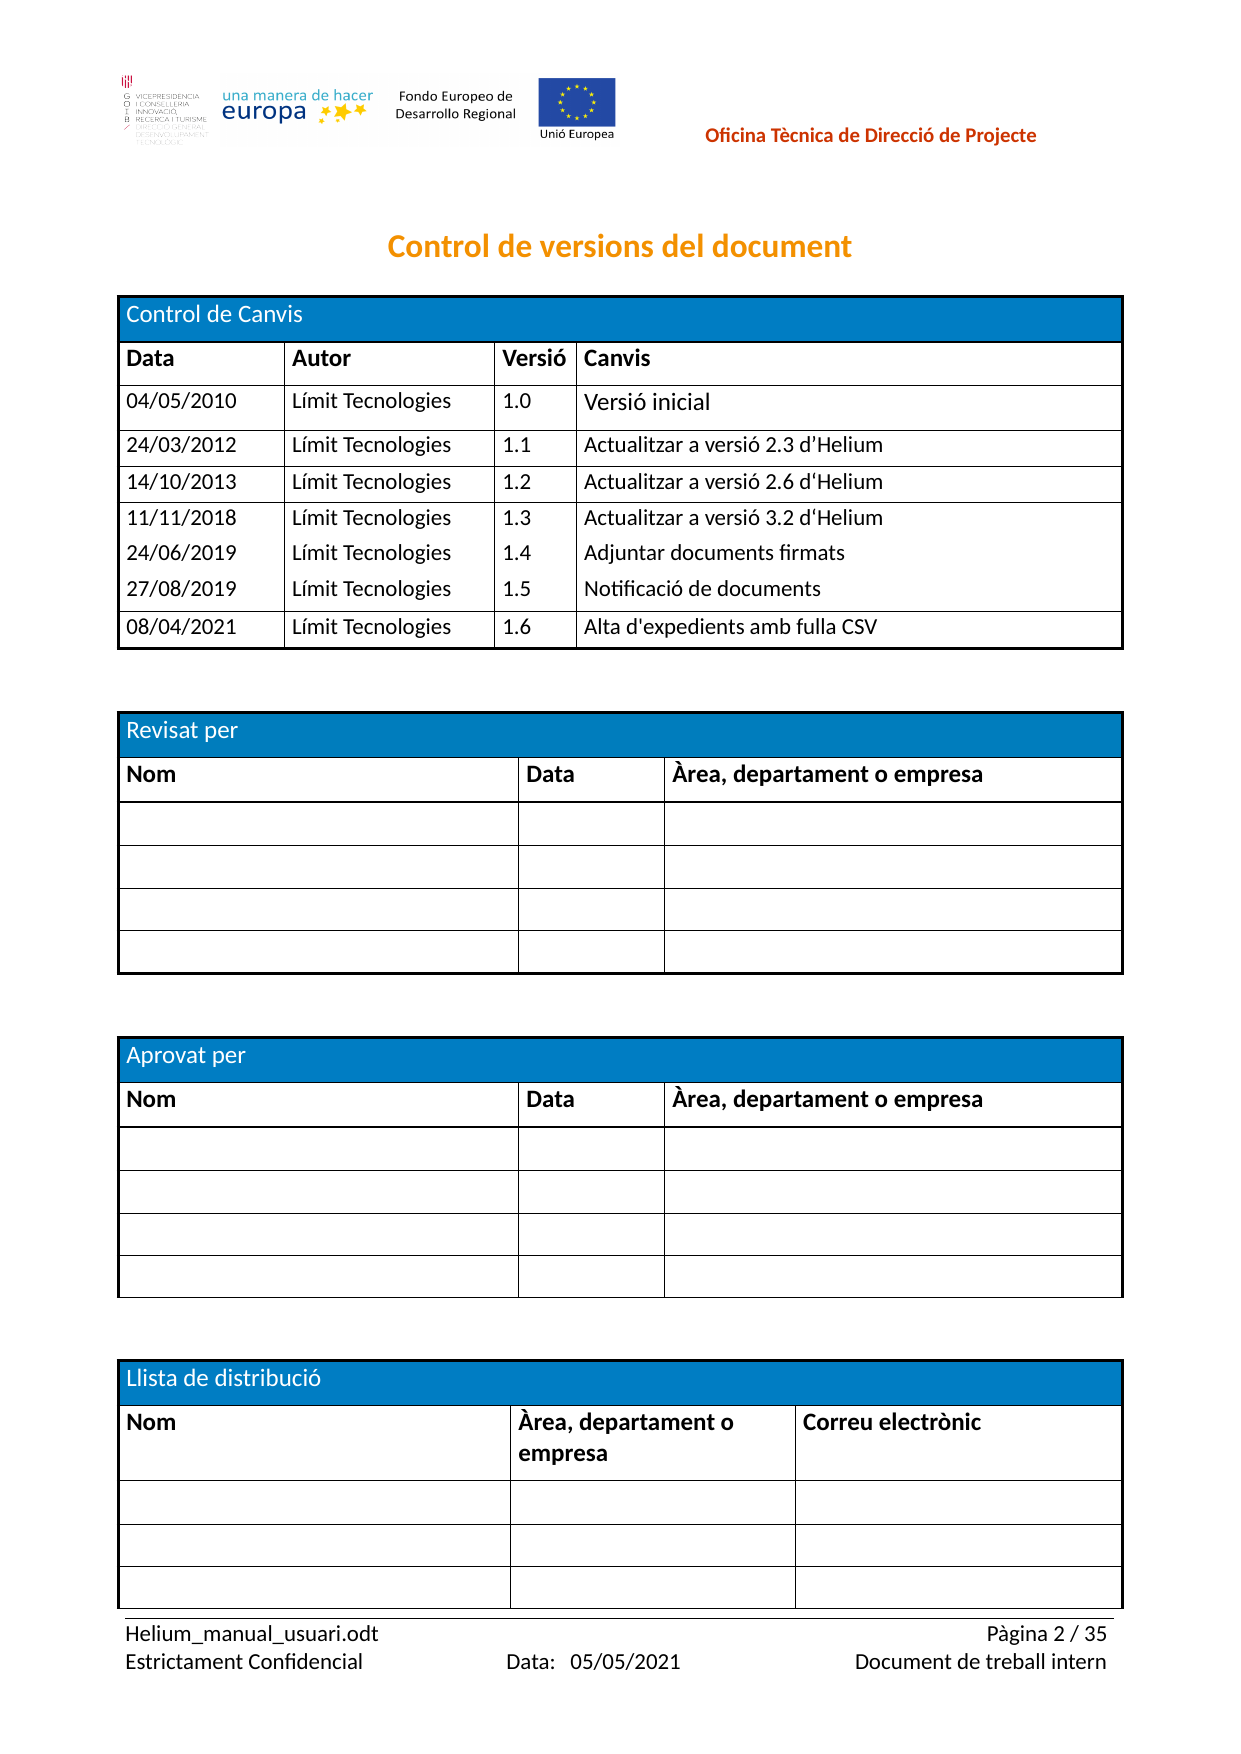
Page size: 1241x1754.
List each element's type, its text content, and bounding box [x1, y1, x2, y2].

subtitle Control de versions del document [118, 225, 1122, 266]
table_cell [120, 1171, 518, 1213]
table_cell 1.6 [495, 612, 576, 647]
table_cell 1.3 [495, 503, 576, 538]
table_cell 24/03/2012 [120, 431, 284, 466]
table_cell Àrea, departament o empresa [665, 758, 1121, 801]
table_cell 1.2 [495, 467, 576, 502]
table_cell [519, 889, 664, 930]
table_cell [665, 846, 1121, 888]
table_cell [120, 1256, 518, 1297]
table_cell [796, 1567, 1121, 1608]
table_cell Correu electrònic [796, 1406, 1121, 1480]
picture [118, 73, 213, 147]
table_cell [665, 1171, 1121, 1213]
table_cell [120, 1567, 510, 1608]
table_cell [519, 846, 664, 888]
table_cell [665, 1256, 1121, 1297]
table_cell Nom [120, 1083, 518, 1126]
table_header Revisat per [120, 714, 1121, 757]
table_cell Límit Tecnologies [285, 467, 494, 502]
table_cell [120, 803, 518, 845]
table_cell Canvis [577, 343, 1121, 385]
table_cell Adjuntar documents firmats [577, 538, 1121, 574]
table_cell [120, 1214, 518, 1255]
table_cell 1.4 [495, 538, 576, 574]
table_cell Autor [285, 343, 494, 385]
picture [219, 73, 621, 147]
table_cell [511, 1481, 795, 1524]
table_cell [665, 1214, 1121, 1255]
table_cell [519, 1128, 664, 1170]
table_cell Límit Tecnologies [285, 386, 494, 429]
table_cell 24/06/2019 [120, 538, 284, 574]
table_cell Límit Tecnologies [285, 431, 494, 466]
table_cell Límit Tecnologies [285, 503, 494, 538]
table_cell [519, 931, 664, 972]
table_cell Versió inicial [577, 386, 1121, 429]
table_cell Nom [120, 1406, 510, 1480]
table_cell Límit Tecnologies [285, 538, 494, 574]
table_cell [120, 846, 518, 888]
table_cell Àrea, departament o empresa [511, 1406, 795, 1480]
table_header Control de Canvis [120, 298, 1121, 341]
table_cell Límit Tecnologies [285, 575, 494, 611]
table_cell Límit Tecnologies [285, 612, 494, 647]
table_cell [796, 1481, 1121, 1524]
table_cell Versió [495, 343, 576, 385]
table_header Aprovat per [120, 1039, 1121, 1082]
table_cell 14/10/2013 [120, 467, 284, 502]
table_cell Nom [120, 758, 518, 801]
table_cell Notificació de documents [577, 575, 1121, 611]
table_cell [120, 931, 518, 972]
table_header Llista de distribució [120, 1362, 1121, 1405]
table_cell Data [519, 758, 664, 801]
table_cell Actualitzar a versió 3.2 d‘Helium [577, 503, 1121, 538]
table_cell [120, 889, 518, 930]
table_cell 08/04/2021 [120, 612, 284, 647]
table_cell Alta d'expedients amb fulla CSV [577, 612, 1121, 647]
table_cell Data [120, 343, 284, 385]
table_cell [519, 1256, 664, 1297]
table_cell Data [519, 1083, 664, 1126]
table_cell [665, 1128, 1121, 1170]
table_cell [519, 1171, 664, 1213]
table_cell Actualitzar a versió 2.6 d‘Helium [577, 467, 1121, 502]
table_cell [511, 1567, 795, 1608]
table_cell 1.0 [495, 386, 576, 429]
table_cell [665, 803, 1121, 845]
table_cell [665, 931, 1121, 972]
table_cell [519, 1214, 664, 1255]
table_cell [120, 1481, 510, 1524]
table_cell [665, 889, 1121, 930]
table_cell 04/05/2010 [120, 386, 284, 429]
table_cell Àrea, departament o empresa [665, 1083, 1121, 1126]
table_cell [519, 803, 664, 845]
table_cell [511, 1525, 795, 1566]
table_cell 11/11/2018 [120, 503, 284, 538]
table_cell 1.5 [495, 575, 576, 611]
table_cell Actualitzar a versió 2.3 d’Helium [577, 431, 1121, 466]
table_cell 1.1 [495, 431, 576, 466]
table_cell [120, 1128, 518, 1170]
table_cell [120, 1525, 510, 1566]
table_cell 27/08/2019 [120, 575, 284, 611]
table_cell [796, 1525, 1121, 1566]
